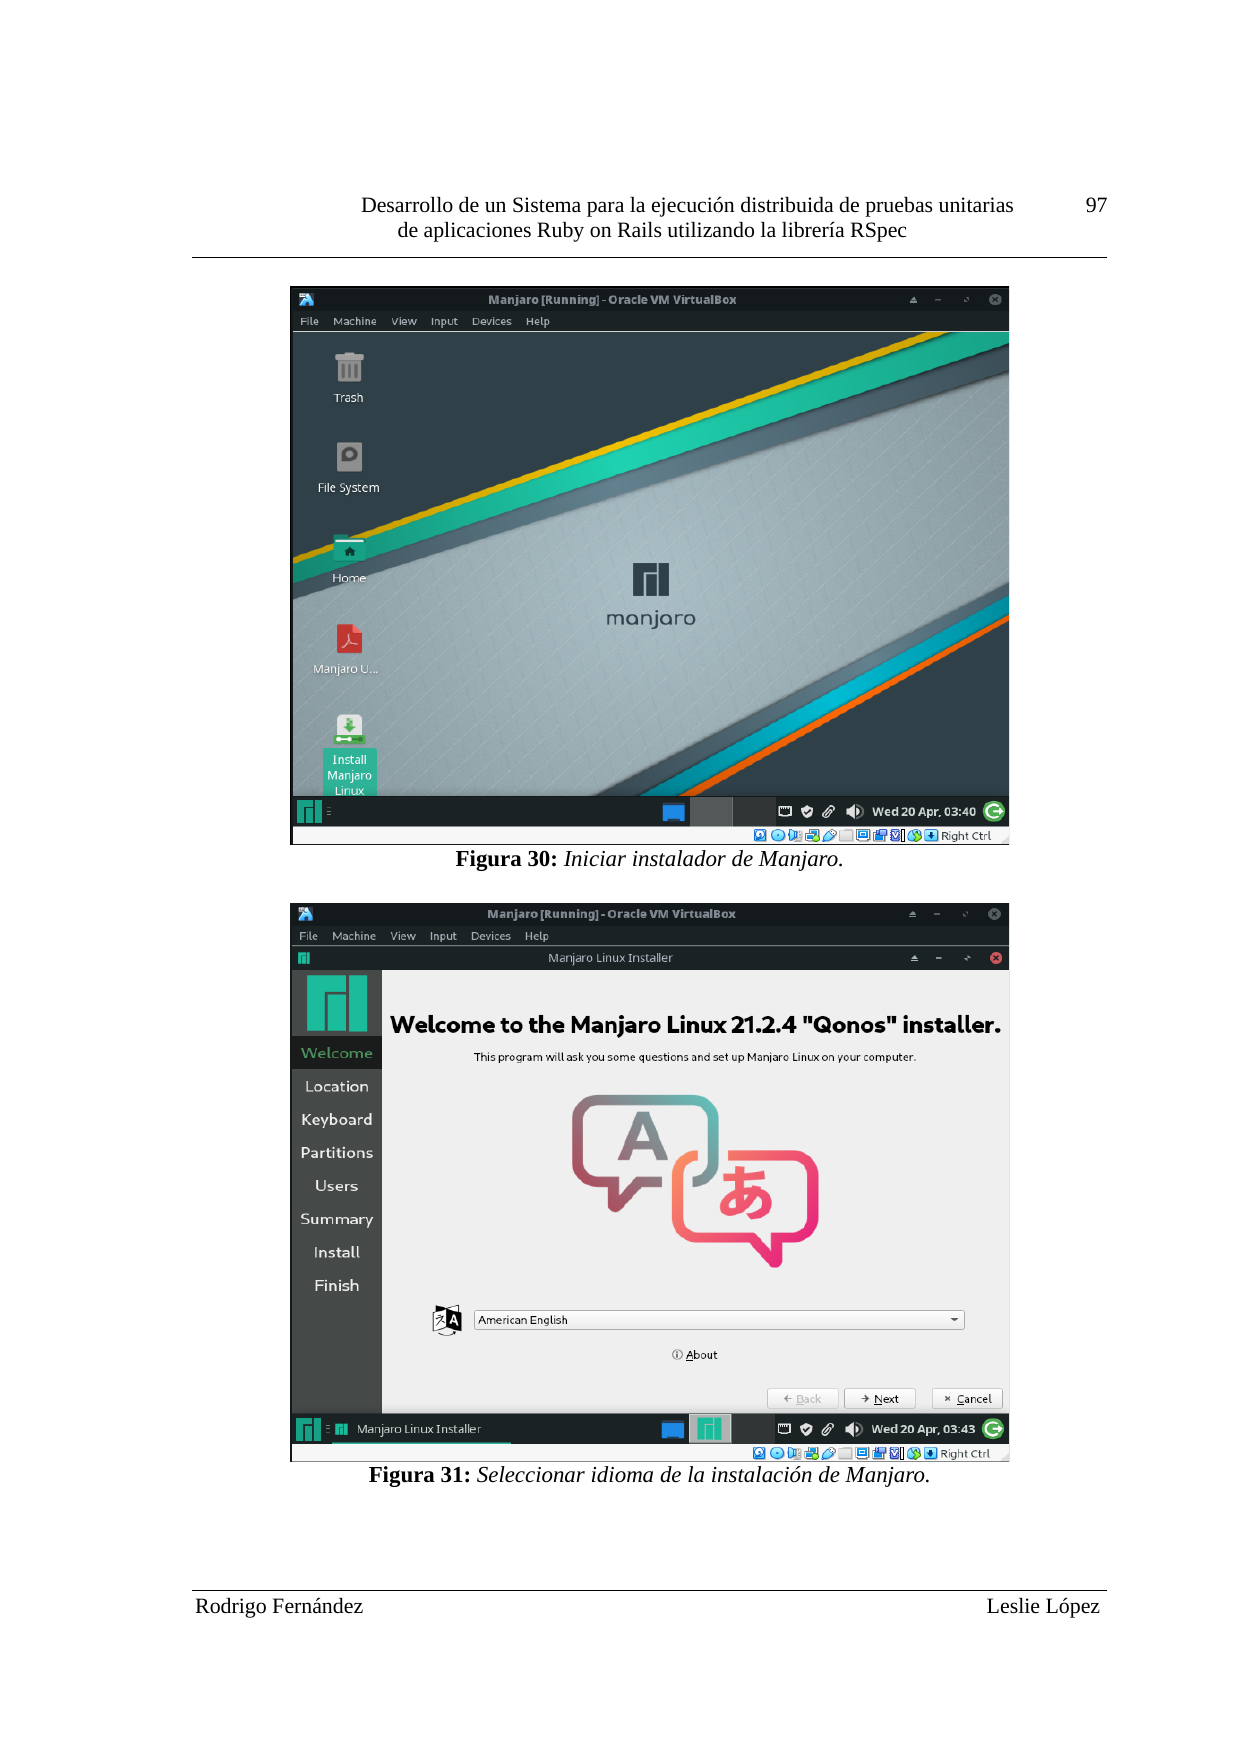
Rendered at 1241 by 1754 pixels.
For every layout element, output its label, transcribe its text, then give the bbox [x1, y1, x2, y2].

text Figura 30: Iniciar instalador de Manjaro. [290, 845, 1009, 871]
picture [290, 286, 1010, 845]
picture [290, 903, 1010, 1462]
text Figura 31: Seleccionar idioma de la instalación de Manjaro. [290, 1462, 1009, 1488]
